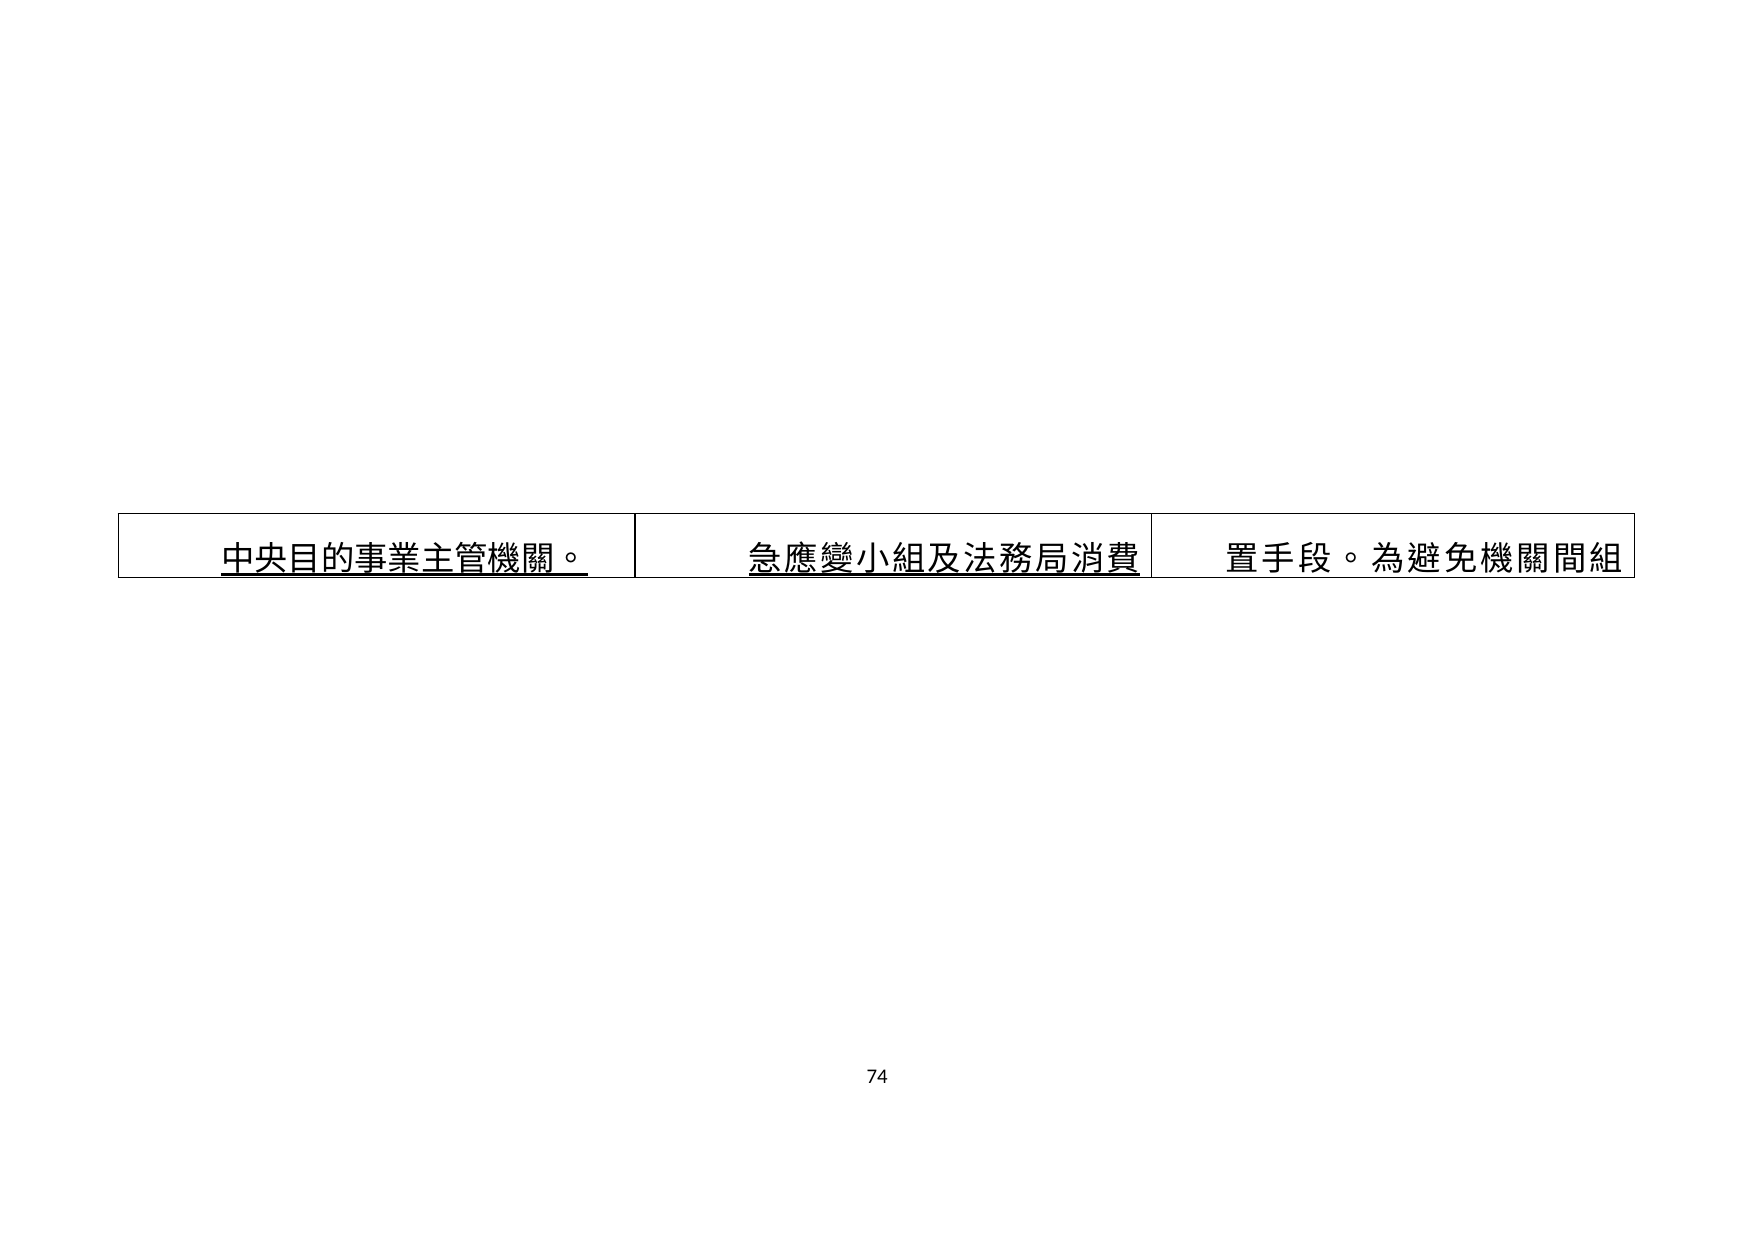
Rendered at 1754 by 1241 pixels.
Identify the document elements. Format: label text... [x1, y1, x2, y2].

table_cell 急應變小組及法務局消費 [636, 514, 1151, 577]
table_cell 中央目的事業主管機關。 [119, 514, 634, 577]
table_cell 置手段。為避免機關間組 [1152, 514, 1634, 577]
